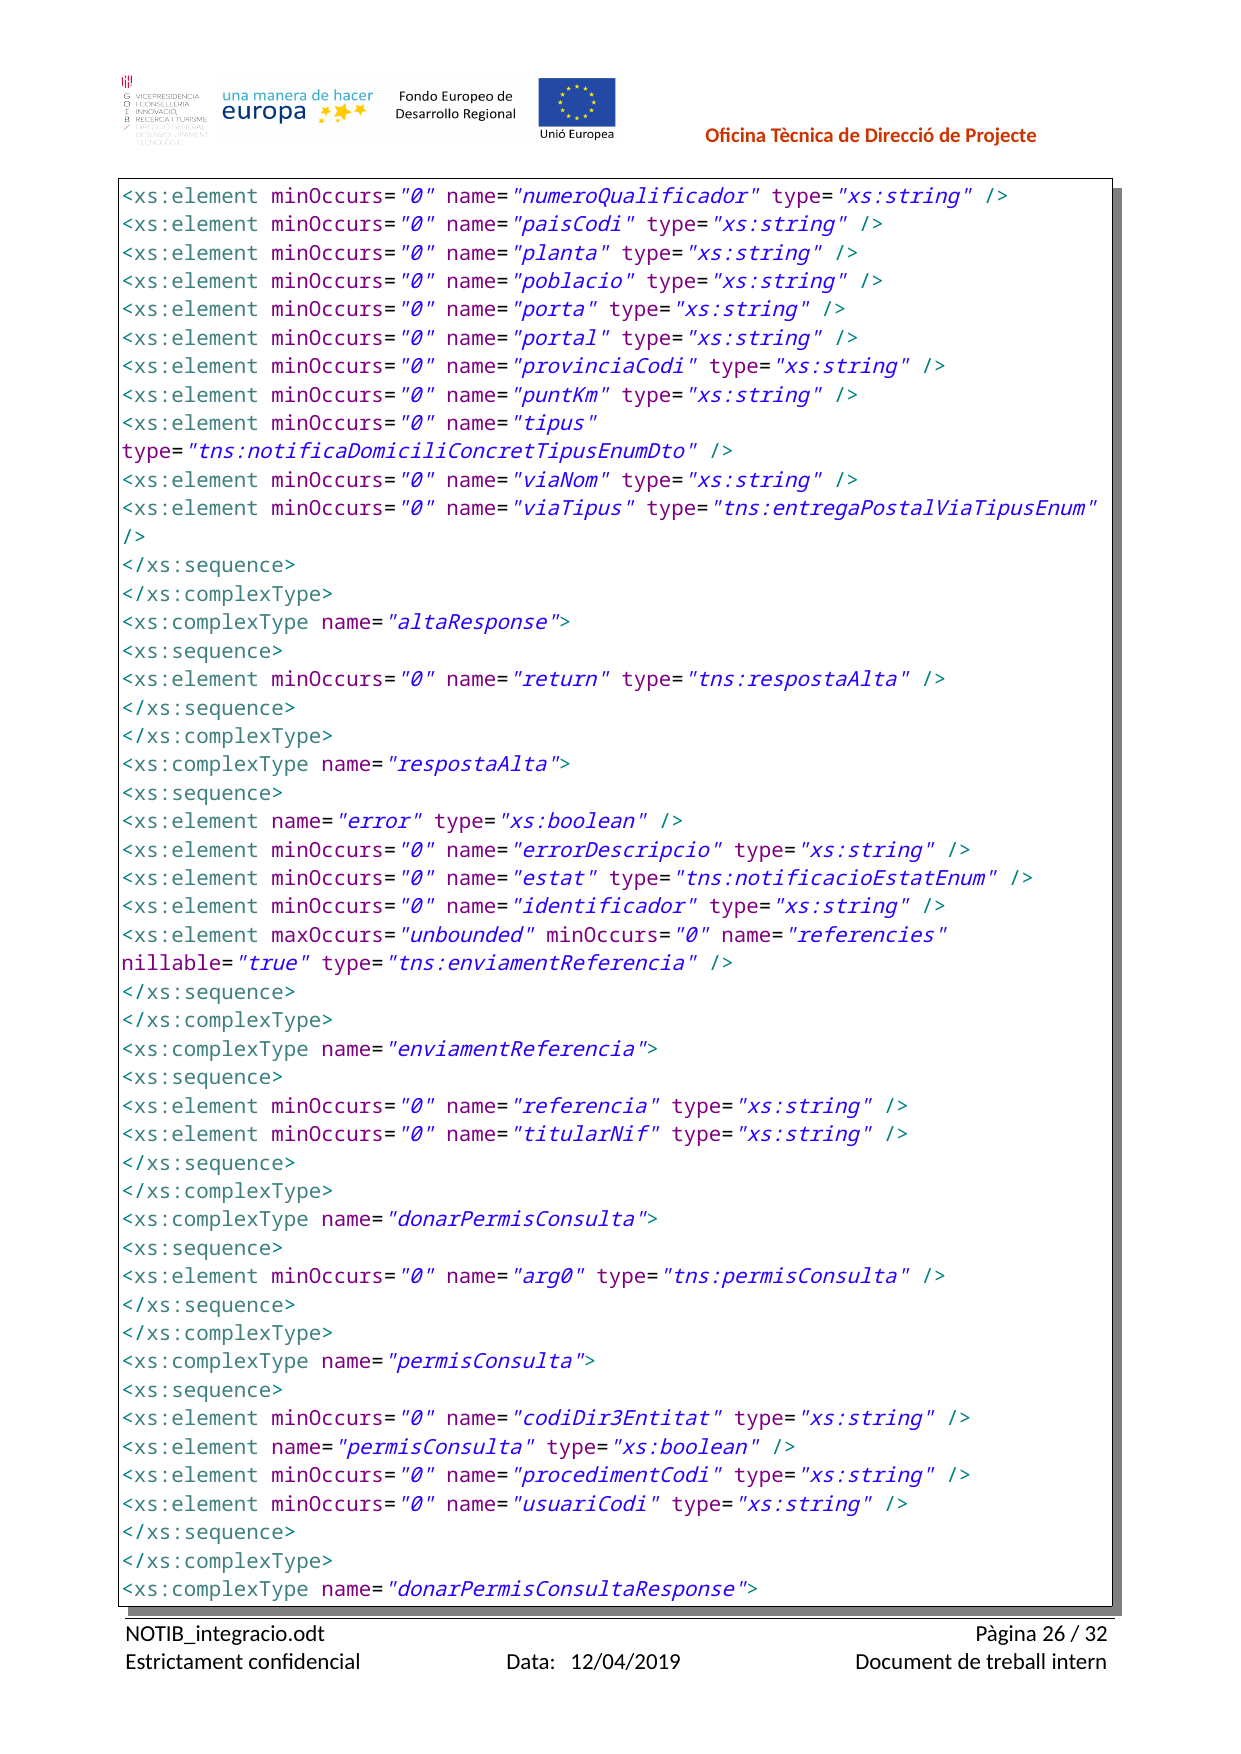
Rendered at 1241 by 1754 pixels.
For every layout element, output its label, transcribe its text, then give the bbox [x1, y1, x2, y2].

text <xs:element minOccurs="0" name="usuariCodi" type="xs:string" /> [119, 1486, 1112, 1514]
text <xs:element minOccurs="0" name="poblacio" type="xs:string" /> [119, 263, 1112, 291]
text <xs:element minOccurs="0" name="portal" type="xs:string" /> [119, 320, 1112, 348]
text <xs:element minOccurs="0" name="return" type="tns:respostaAlta" /> [119, 661, 1112, 689]
text <xs:element maxOccurs="unbounded" minOccurs="0" name="referencies" nillable="true" type="tns:enviamentReferencia" /> [119, 917, 1112, 974]
text </xs:complexType> [119, 1173, 1112, 1201]
text <xs:element name="permisConsulta" type="xs:boolean" /> [119, 1429, 1112, 1457]
text <xs:complexType name="altaResponse"> [119, 604, 1112, 633]
text <xs:element minOccurs="0" name="paisCodi" type="xs:string" /> [119, 206, 1112, 234]
text <xs:element minOccurs="0" name="codiDir3Entitat" type="xs:string" /> [119, 1401, 1112, 1429]
text <xs:element minOccurs="0" name="errorDescripcio" type="xs:string" /> [119, 832, 1112, 860]
text </xs:complexType> [119, 1315, 1112, 1344]
picture [118, 73, 213, 147]
text <xs:element minOccurs="0" name="arg0" type="tns:permisConsulta" /> [119, 1258, 1112, 1287]
text </xs:sequence> [119, 1287, 1112, 1315]
text </xs:sequence> [119, 974, 1112, 1002]
text <xs:element minOccurs="0" name="titularNif" type="xs:string" /> [119, 1116, 1112, 1144]
text </xs:complexType> [119, 1543, 1112, 1571]
text <xs:element minOccurs="0" name="planta" type="xs:string" /> [119, 234, 1112, 263]
text <xs:element minOccurs="0" name="porta" type="xs:string" /> [119, 291, 1112, 320]
text <xs:element name="error" type="xs:boolean" /> [119, 803, 1112, 832]
text <xs:element minOccurs="0" name="tipus" type="tns:notificaDomiciliConcretTipusEnumDto" /> [119, 405, 1112, 462]
text <xs:complexType name="respostaAlta"> [119, 746, 1112, 775]
text <xs:complexType name="enviamentReferencia"> [119, 1031, 1112, 1059]
text <xs:element minOccurs="0" name="estat" type="tns:notificacioEstatEnum" /> [119, 860, 1112, 889]
text <xs:sequence> [119, 1059, 1112, 1088]
text <xs:sequence> [119, 1372, 1112, 1401]
text <xs:element minOccurs="0" name="procedimentCodi" type="xs:string" /> [119, 1457, 1112, 1486]
text </xs:complexType> [119, 718, 1112, 746]
text </xs:sequence> [119, 689, 1112, 718]
text </xs:sequence> [119, 1514, 1112, 1543]
text </xs:complexType> [119, 576, 1112, 604]
text <xs:element minOccurs="0" name="referencia" type="xs:string" /> [119, 1088, 1112, 1116]
text <xs:element minOccurs="0" name="viaNom" type="xs:string" /> [119, 462, 1112, 491]
text <xs:element minOccurs="0" name="identificador" type="xs:string" /> [119, 889, 1112, 917]
text <xs:sequence> [119, 775, 1112, 803]
text <xs:element minOccurs="0" name="numeroQualificador" type="xs:string" /> [119, 179, 1112, 206]
text <xs:sequence> [119, 1230, 1112, 1258]
text <xs:complexType name="permisConsulta"> [119, 1344, 1112, 1372]
text </xs:complexType> [119, 1002, 1112, 1031]
text </xs:sequence> [119, 547, 1112, 576]
text <xs:complexType name="donarPermisConsultaResponse"> [119, 1571, 1112, 1606]
text </xs:sequence> [119, 1144, 1112, 1173]
text <xs:complexType name="donarPermisConsulta"> [119, 1201, 1112, 1230]
text <xs:element minOccurs="0" name="puntKm" type="xs:string" /> [119, 377, 1112, 405]
text <xs:element minOccurs="0" name="viaTipus" type="tns:entregaPostalViaTipusEnum" /> [119, 491, 1112, 547]
text <xs:element minOccurs="0" name="provinciaCodi" type="xs:string" /> [119, 348, 1112, 377]
text <xs:sequence> [119, 633, 1112, 661]
picture [219, 73, 621, 147]
